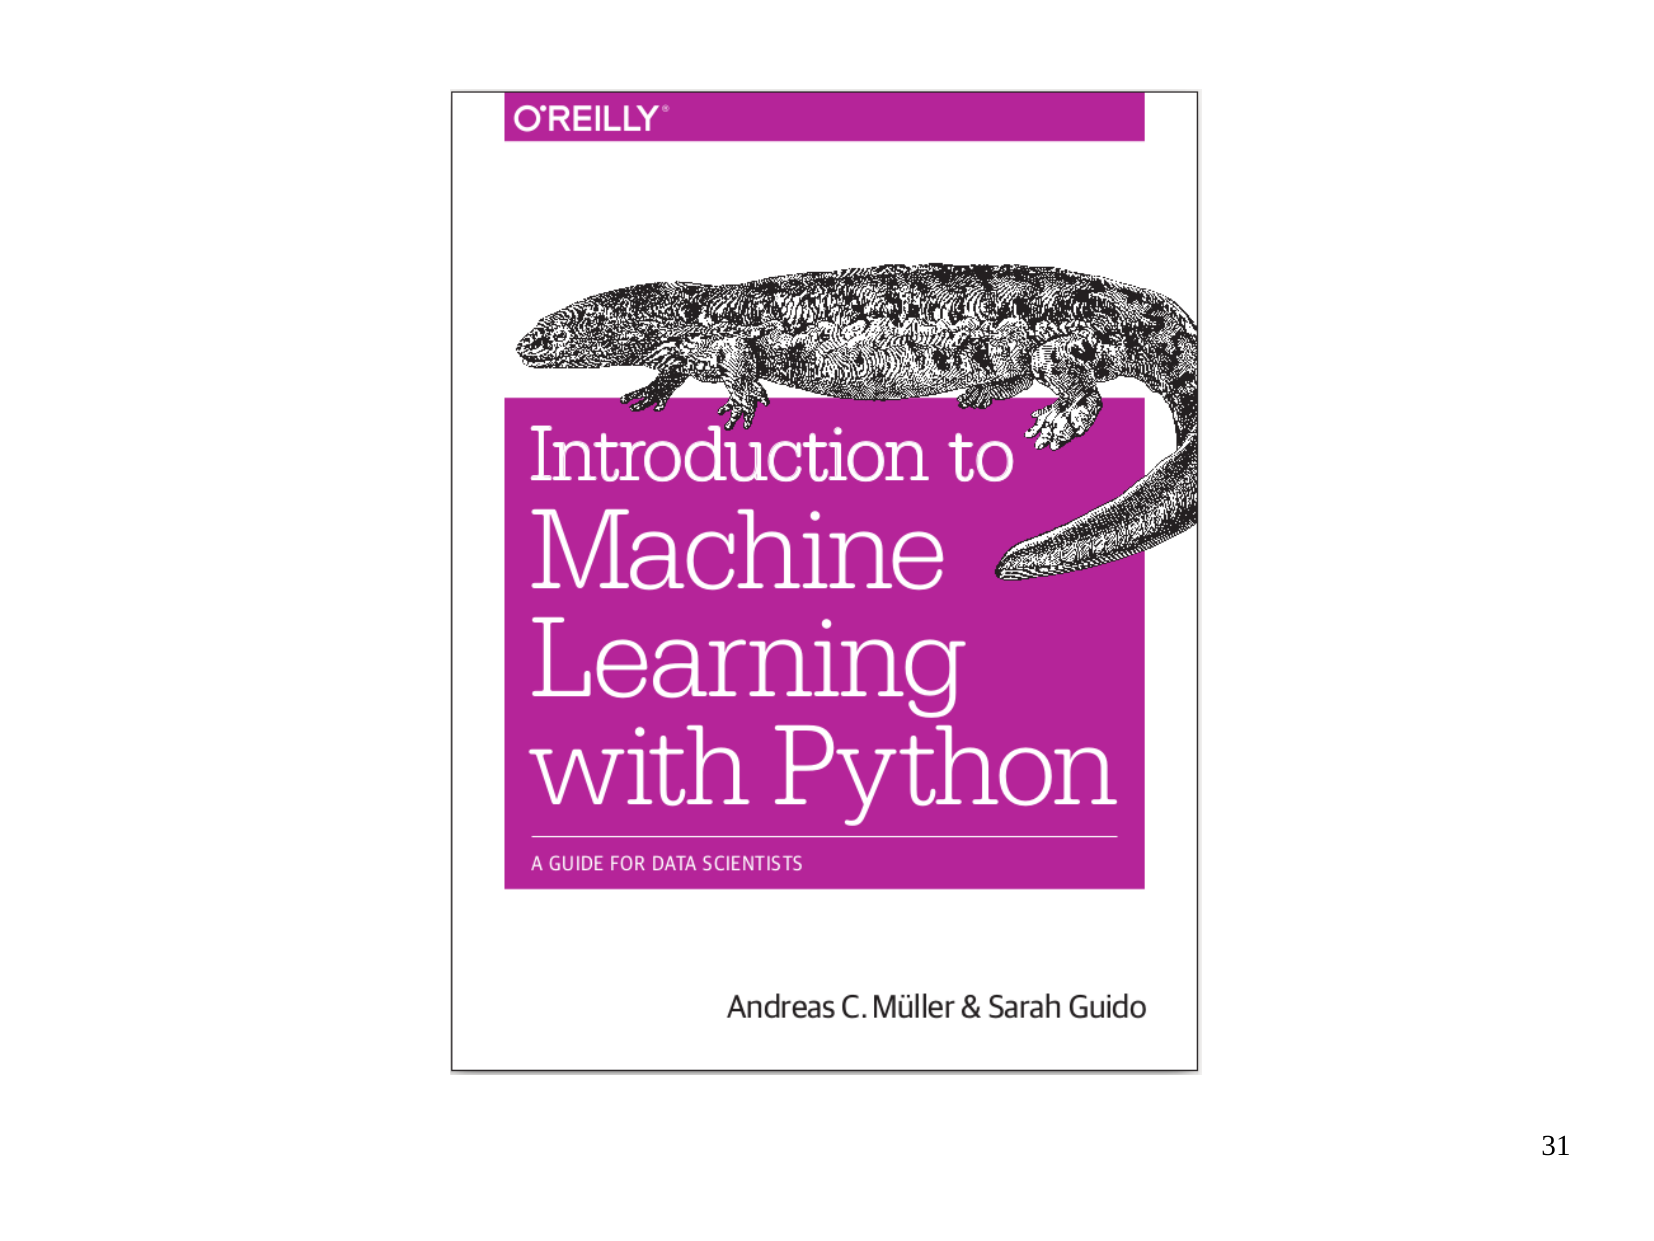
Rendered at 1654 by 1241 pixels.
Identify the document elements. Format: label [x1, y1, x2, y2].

picture [450, 89, 1202, 1075]
